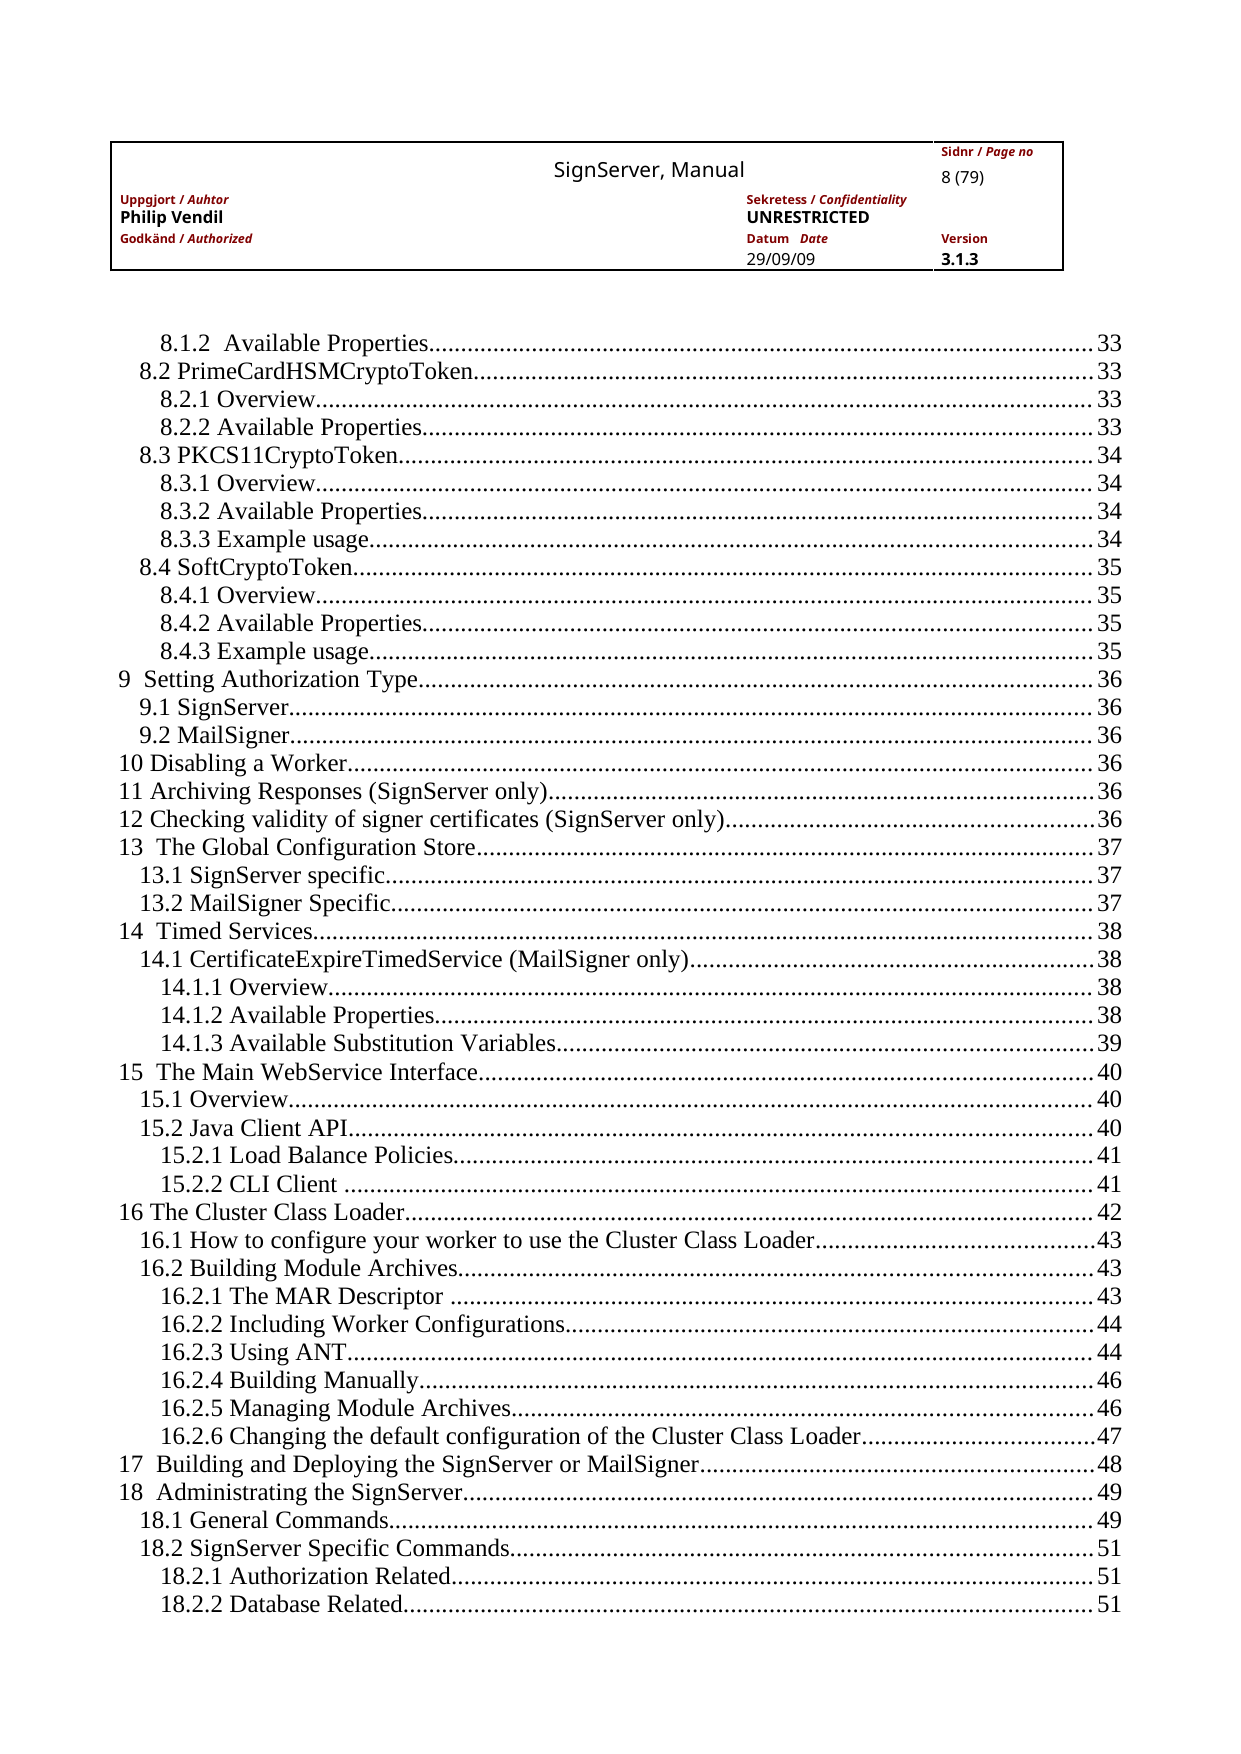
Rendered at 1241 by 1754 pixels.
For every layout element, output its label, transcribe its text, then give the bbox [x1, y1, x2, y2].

text 8.2 PrimeCardHSMCryptoToken 33 [139, 357, 1122, 385]
text 16.2.6 Changing the default configuration of the Cluster Class Loader 47 [160, 1422, 1122, 1450]
text 16.2.4 Building Manually 46 [160, 1366, 1122, 1394]
text 8.2.2 Available Properties 33 [160, 413, 1122, 441]
text 17 Building and Deploying the SignServer or MailSigner 48 [118, 1450, 1122, 1478]
text 16.2 Building Module Archives 43 [139, 1253, 1122, 1282]
text 14 Timed Services 38 [118, 917, 1122, 945]
text 16.1 How to configure your worker to use the Cluster Class Loader 43 [139, 1226, 1122, 1253]
text 8.4.2 Available Properties 35 [160, 609, 1122, 637]
text 15.2 Java Client API 40 [139, 1113, 1122, 1141]
text 16.2.3 Using ANT 44 [160, 1338, 1122, 1366]
text 8.4.3 Example usage 35 [160, 637, 1122, 665]
text 15 The Main WebService Interface 40 [118, 1057, 1122, 1085]
text 14.1.1 Overview 38 [160, 973, 1122, 1001]
text 14.1.2 Available Properties 38 [160, 1001, 1122, 1029]
text 8.4.1 Overview 35 [160, 581, 1122, 609]
text 18 Administrating the SignServer 49 [118, 1478, 1122, 1506]
text 9.2 MailSigner 36 [139, 721, 1122, 749]
text 14.1 CertificateExpireTimedService (MailSigner only) 38 [139, 945, 1122, 973]
text 16 The Cluster Class Loader 42 [118, 1197, 1122, 1226]
text 18.2.2 Database Related 51 [160, 1590, 1122, 1618]
text 8.1.2 Available Properties 33 [160, 329, 1122, 357]
text 13.2 MailSigner Specific 37 [139, 889, 1122, 917]
text 12 Checking validity of signer certificates (SignServer only) 36 [118, 805, 1122, 833]
text 18.2 SignServer Specific Commands 51 [139, 1534, 1122, 1562]
text 18.1 General Commands 49 [139, 1506, 1122, 1534]
text 15.2.2 CLI Client 41 [160, 1169, 1122, 1197]
text 8.3 PKCS11CryptoToken 34 [139, 441, 1122, 469]
text 9.1 SignServer 36 [139, 693, 1122, 721]
text 18.2.1 Authorization Related 51 [160, 1562, 1122, 1590]
text 15.1 Overview 40 [139, 1085, 1122, 1113]
text 8.2.1 Overview 33 [160, 385, 1122, 413]
text 8.3.1 Overview 34 [160, 469, 1122, 497]
text 8.3.3 Example usage 34 [160, 525, 1122, 553]
text 14.1.3 Available Substitution Variables 39 [160, 1029, 1122, 1057]
text 16.2.2 Including Worker Configurations 44 [160, 1309, 1122, 1338]
text 13 The Global Configuration Store 37 [118, 833, 1122, 861]
text 16.2.5 Managing Module Archives 46 [160, 1394, 1122, 1422]
text 11 Archiving Responses (SignServer only) 36 [118, 777, 1122, 805]
text 8.4 SoftCryptoToken 35 [139, 553, 1122, 581]
text 10 Disabling a Worker 36 [118, 749, 1122, 777]
text 9 Setting Authorization Type 36 [118, 665, 1122, 693]
text 16.2.1 The MAR Descriptor 43 [160, 1282, 1122, 1309]
text 8.3.2 Available Properties 34 [160, 497, 1122, 525]
text 13.1 SignServer specific 37 [139, 861, 1122, 889]
text 15.2.1 Load Balance Policies 41 [160, 1141, 1122, 1169]
